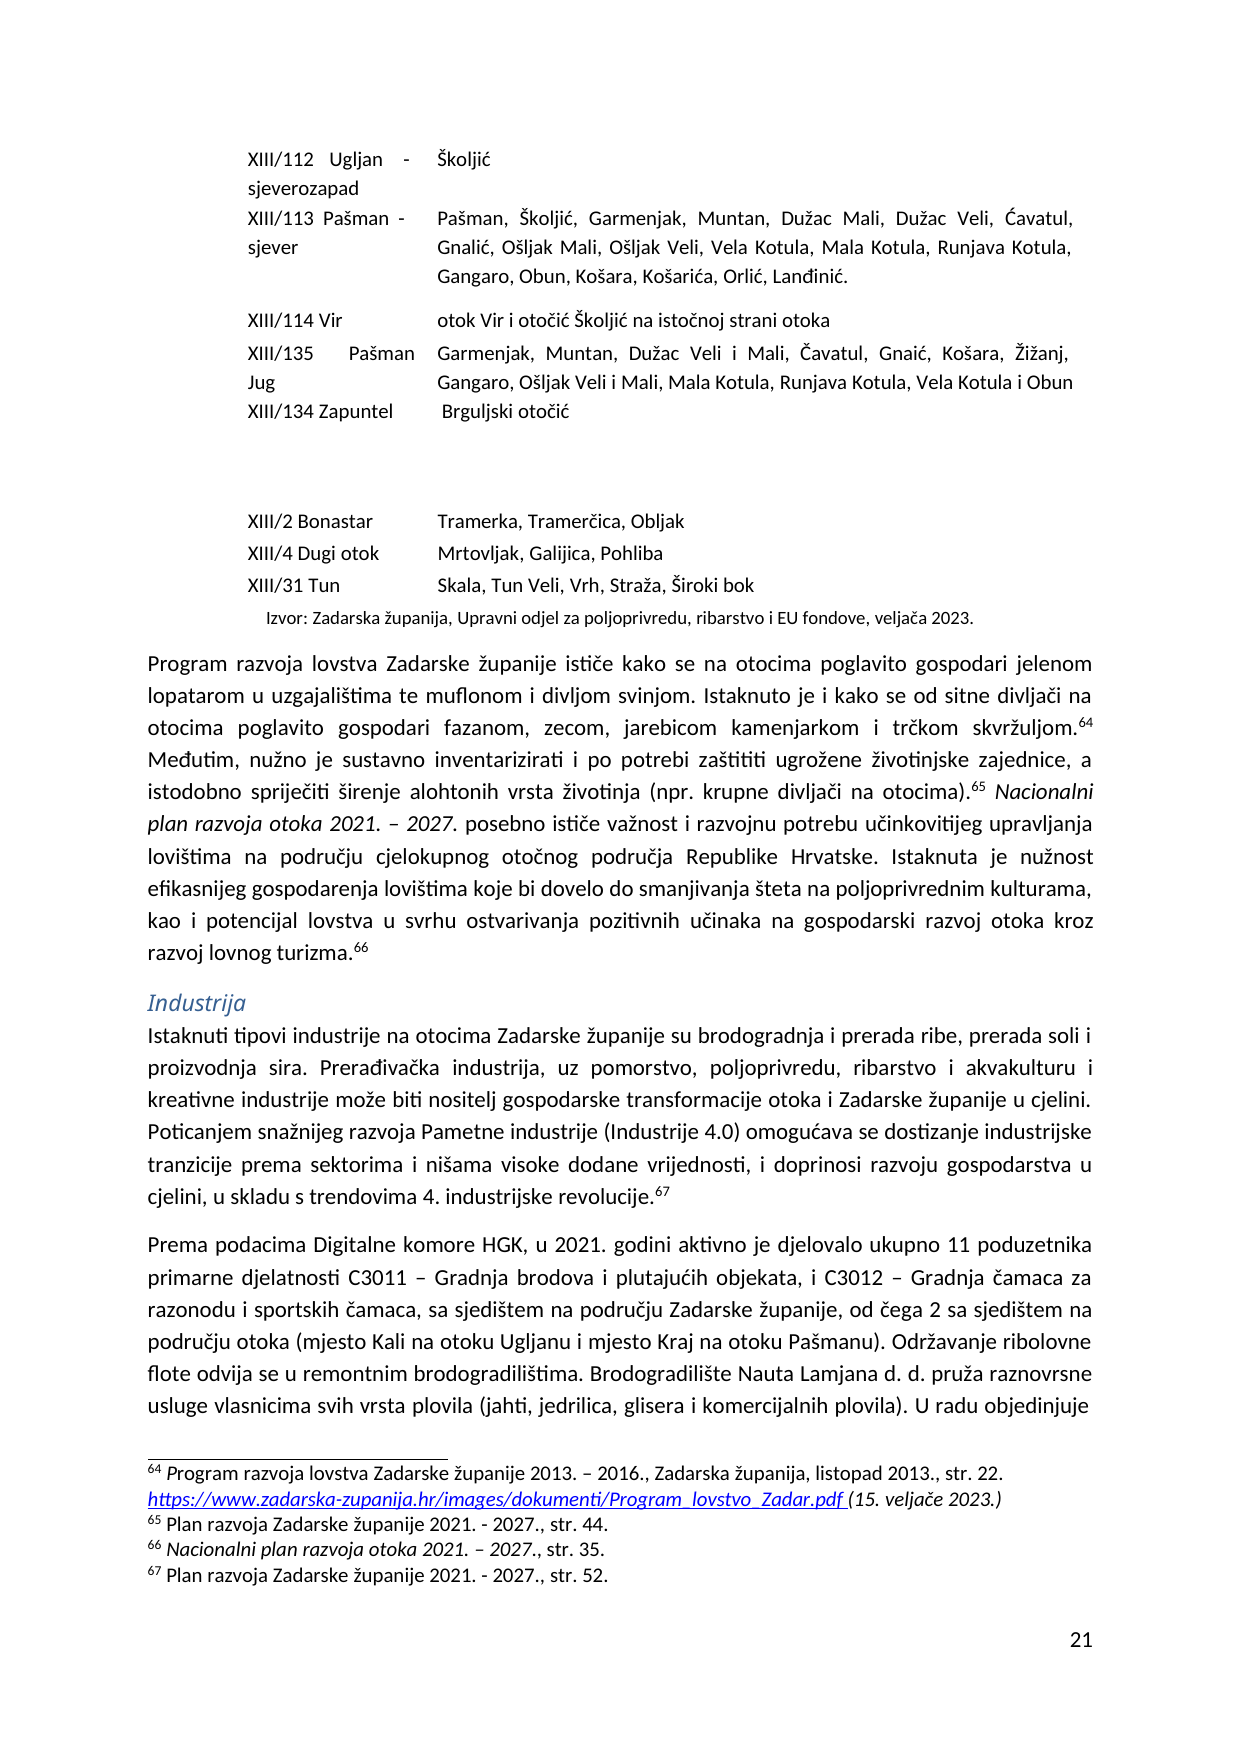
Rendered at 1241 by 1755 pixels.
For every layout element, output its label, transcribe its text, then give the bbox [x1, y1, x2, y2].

table_header 12. [150, 146, 236, 204]
table_cell Skala, Tun Veli, Vrh, Straža, Široki bok [426, 573, 1083, 604]
table_cell Pašman, Školjić, Garmenjak, Muntan, Dužac Mali, Dužac Veli, Ćavatul, Gnalić, Ošljak Mali, Ošljak Veli, Vela Kotula, Mala Kotula, Runjava Kotula, Gangaro, Obun, Košara, Košarića, Orlić, Lanđinić. [427, 205, 1083, 306]
table_cell Garmenjak, Muntan, Dužac Veli i Mali, Čavatul, Gnaić, Košara, Žižanj, Gangaro, Ošljak Veli i Mali, Mala Kotula, Runjava Kotula, Vela Kotula i Obun [427, 340, 1083, 397]
table_cell Brguljski otočić [427, 398, 1083, 430]
table_cell XIII/113 Pašman - sjever [236, 205, 426, 306]
table_cell Državna lovišta [150, 431, 1083, 475]
text Program razvoja lovstva Zadarske županije ističe kako se na otocima poglavito gospodari jelenom lopatarom u uzgajalištima te muflonom i divljom svinjom. Istaknuto je i kako se od sitne divljači na otocima poglavito gospodari fazanom, zecom, jarebicom kamenjarkom i trčkom skvržuljom.64 Međutim, nužno je sustavno inventarizirati i po potrebi zaštititi ugrožene životinjske zajednice, a istodobno spriječiti širenje alohtonih vrsta životinja (npr. krupne divljači na otocima).65 Nacionalni plan razvoja otoka 2021. – 2027. posebno ističe važnost i razvojnu potrebu učinkovitijeg upravljanja lovištima na području cjelokupnog otočnog područja Republike Hrvatske. Istaknuta je nužnost efikasnijeg gospodarenja lovištima koje bi dovelo do smanjivanja šteta na poljoprivrednim kulturama, kao i potencijal lovstva u svrhu ostvarivanja pozitivnih učinaka na gospodarski razvoj otoka kroz razvoj lovnog turizma.66 [147, 649, 1094, 966]
table_cell XIII/4 Dugi otok [236, 540, 426, 572]
table_cell XIII/2 Bonastar [236, 508, 426, 539]
table_cell XIII/114 Vir [236, 308, 426, 339]
text Industrija [147, 987, 1145, 1019]
table_cell 1. [150, 508, 236, 539]
table_cell 2. [150, 540, 236, 572]
table_cell 16. [150, 398, 236, 430]
table_cell Tramerka, Tramerčica, Obljak [426, 508, 1083, 539]
text 64 Program razvoja lovstva Zadarske županije 2013. – 2016., Zadarska županija, listopad 2013., str. 22. [147, 1460, 1145, 1486]
text 67 Plan razvoja Zadarske županije 2021. - 2027., str. 52. [147, 1562, 1145, 1587]
text Prema podacima Digitalne komore HGK, u 2021. godini aktivno je djelovalo ukupno 11 poduzetnika primarne djelatnosti C3011 – Gradnja brodova i plutajućih objekata, i C3012 – Gradnja čamaca za razonodu i sportskih čamaca, sa sjedištem na području Zadarske županije, od čega 2 sa sjedištem na području otoka (mjesto Kali na otoku Ugljanu i mjesto Kraj na otoku Pašmanu). Održavanje ribolovne flote odvija se u remontnim brodogradilištima. Brodogradilište Nauta Lamjana d. d. pruža raznovrsne usluge vlasnicima svih vrsta plovila (jahti, jedrilica, glisera i komercijalnih plovila). U radu objedinjuje [147, 1231, 1094, 1419]
table_cell XIII/31 Tun [236, 573, 426, 604]
text 66 Nacionalni plan razvoja otoka 2021. – 2027., str. 35. [147, 1537, 1145, 1562]
text Istaknuti tipovi industrije na otocima Zadarske županije su brodogradnja i prerada ribe, prerada soli i proizvodnja sira. Prerađivačka industrija, uz pomorstvo, poljoprivredu, ribarstvo i akvakulturu i kreativne industrije može biti nositelj gospodarske transformacije otoka i Zadarske županije u cjelini. Poticanjem snažnijeg razvoja Pametne industrije (Industrije 4.0) omogućava se dostizanje industrijske tranzicije prema sektorima i nišama visoke dodane vrijednosti, i doprinosi razvoju gospodarstva u cjelini, u skladu s trendovima 4. industrijske revolucije.67 [147, 1021, 1094, 1210]
text https://www.zadarska-zupanija.hr/images/dokumenti/Program_lovstvo_Zadar.pdf (15. veljače 2023.) [147, 1486, 1145, 1511]
table_cell XIII/135 Pašman Jug [236, 340, 426, 397]
text 65 Plan razvoja Zadarske županije 2021. - 2027., str. 44. [147, 1511, 1145, 1537]
table_cell 3. [150, 573, 236, 604]
table_cell R. Br. [150, 476, 236, 507]
table_header Školjić [427, 146, 1083, 204]
table_cell otok Vir i otočić Školjić na istočnoj strani otoka [427, 308, 1083, 339]
table_cell 14. [150, 308, 236, 339]
table_cell Broj i naziv lovišta [236, 476, 426, 507]
text Izvor: Zadarska županija, Upravni odjel za poljoprivredu, ribarstvo i EU fondove, veljača 2023. [153, 606, 1087, 629]
table_cell Mrtovljak, Galijica, Pohliba [426, 540, 1083, 572]
table_cell 13. [150, 205, 236, 306]
table_header XIII/112 Ugljan - sjeverozapad [236, 146, 426, 204]
table_cell XIII/134 Zapuntel [236, 398, 426, 430]
table_cell 15. [150, 340, 236, 397]
table_cell Otoci u lovištu [426, 476, 1083, 507]
